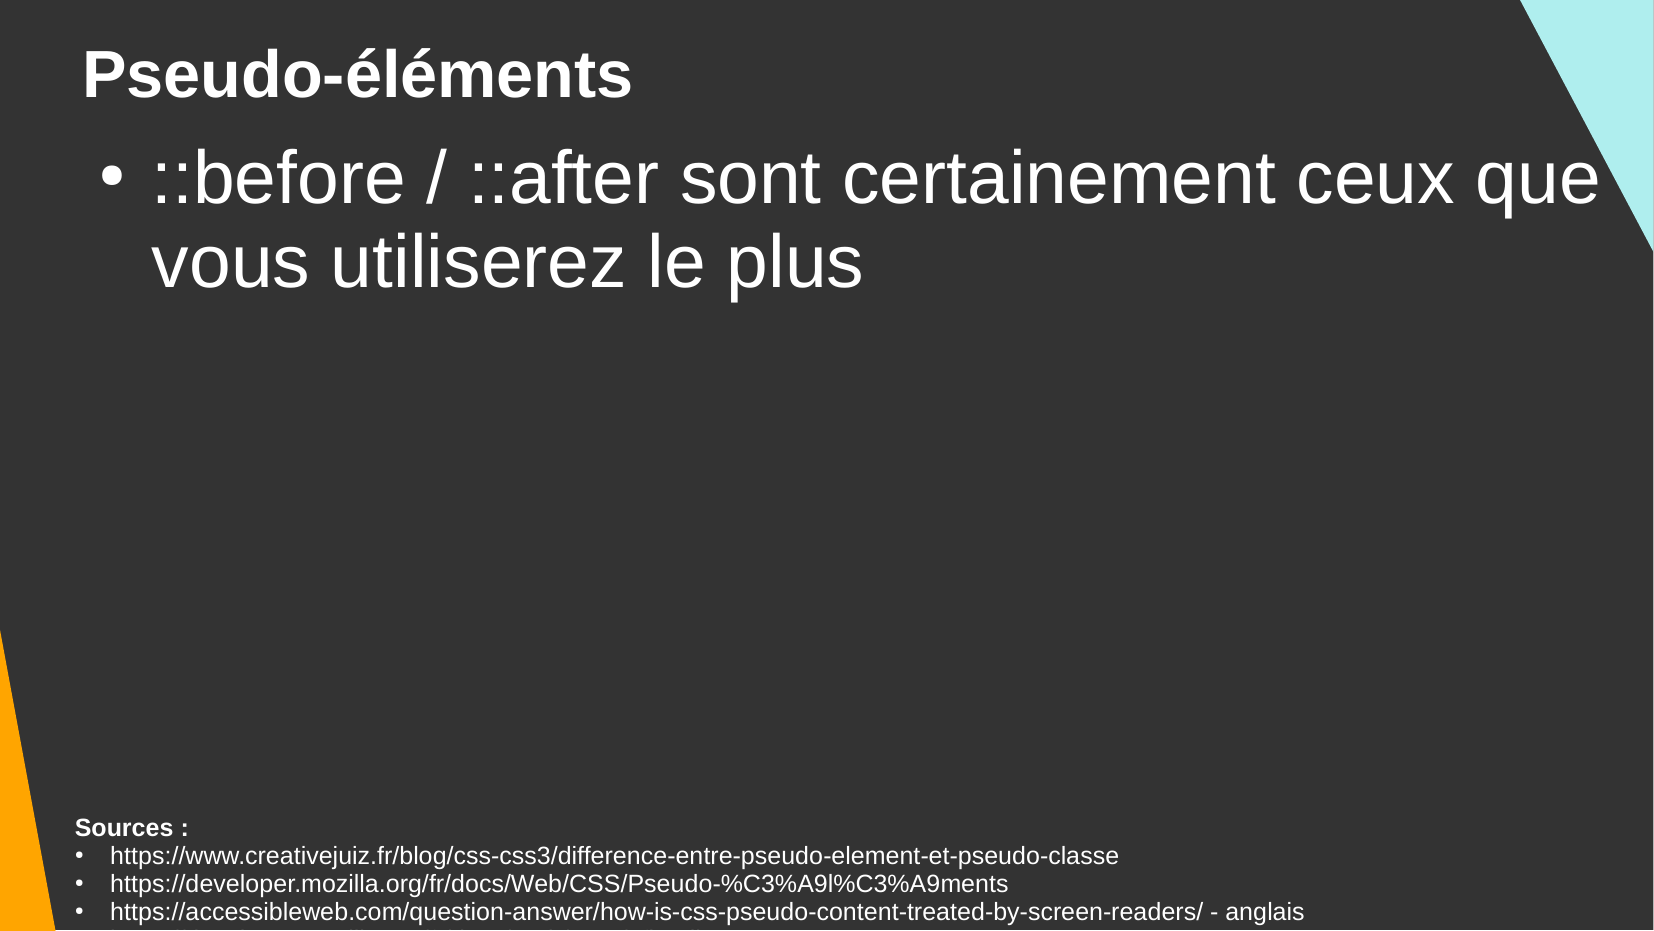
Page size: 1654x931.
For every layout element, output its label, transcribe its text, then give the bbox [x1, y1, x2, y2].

title Pseudo-éléments [82, 37, 1571, 114]
list ::before / ::after sont certainement ceux que vous utiliserez le plus [80, 135, 1605, 331]
text_box [0, 629, 56, 931]
text_box [1520, 0, 1654, 254]
text_box Sources : https://www.creativejuiz.fr/blog/css-css3/difference-entre-pseudo-element-et-pseudo-classe https://developer.mozilla.org/fr/docs/Web/CSS/Pseudo-%C3%A9l%C3%A9ments https://accessibleweb.com/question-answer/how-is-css-pseudo-content-treated-by-screen-readers/ - anglais https://developer.mozilla.org/fr/docs/Web/CSS/::first-line [60, 806, 1546, 931]
